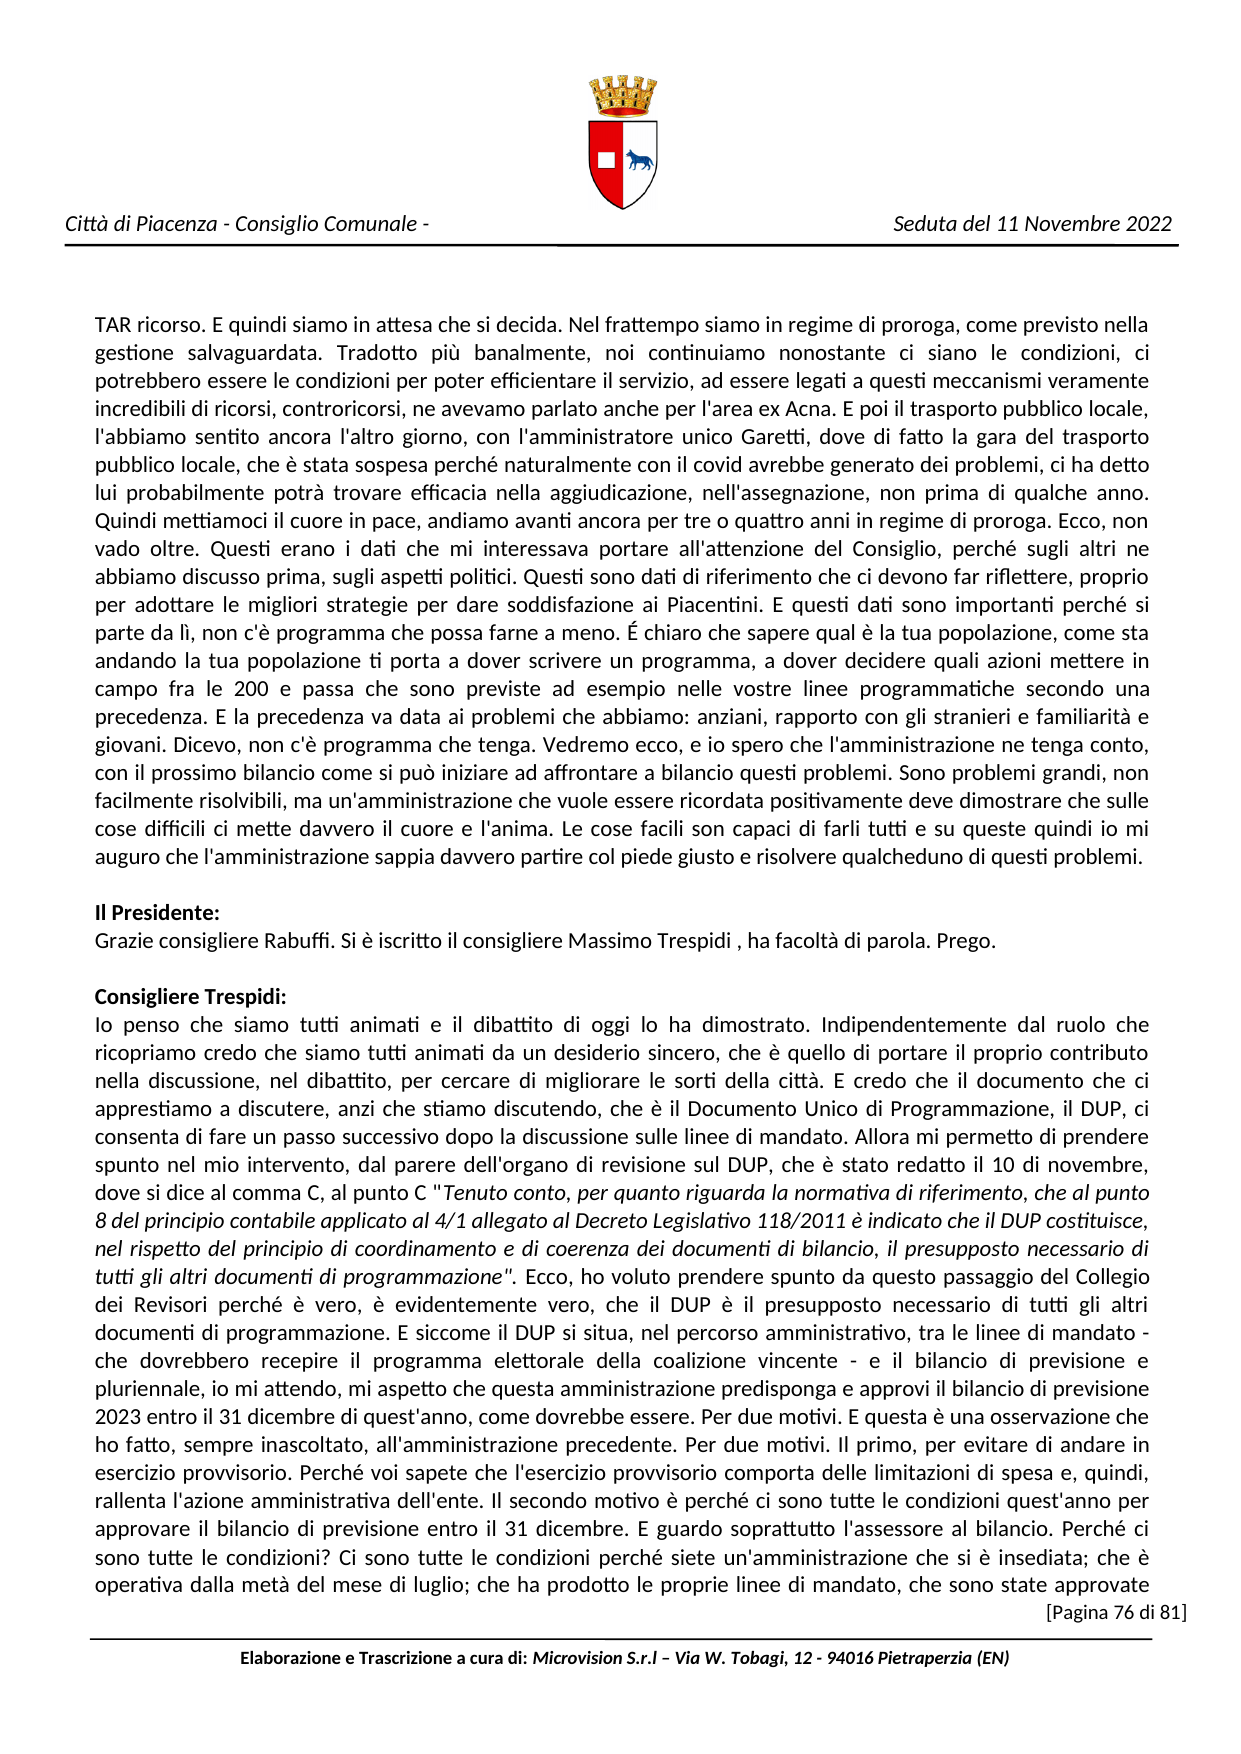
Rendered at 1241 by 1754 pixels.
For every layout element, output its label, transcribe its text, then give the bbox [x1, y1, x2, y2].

text Grazie consigliere Rabuffi. Si è iscritto il consigliere Massimo Trespidi , ha facoltà di parola. Prego. [94, 926, 1152, 954]
text Io penso che siamo tutti animati e il dibattito di oggi lo ha dimostrato. Indipendentemente dal ruolo che ricopriamo credo che siamo tutti animati da un desiderio sincero, che è quello di portare il proprio contributo nella discussione, nel dibattito, per cercare di migliorare le sorti della città. E credo che il documento che ci apprestiamo a discutere, anzi che stiamo discutendo, che è il Documento Unico di Programmazione, il DUP, ci consenta di fare un passo successivo dopo la discussione sulle linee di mandato. Allora mi permetto di prendere spunto nel mio intervento, dal parere dell'organo di revisione sul DUP, che è stato redatto il 10 di novembre, dove si dice al comma C, al punto C "Tenuto conto, per quanto riguarda la normativa di riferimento, che al punto 8 del principio contabile applicato al 4/1 allegato al Decreto Legislativo 118/2011 è indicato che il DUP costituisce, nel rispetto del principio di coordinamento e di coerenza dei documenti di bilancio, il presupposto necessario di tutti gli altri documenti di programmazione". Ecco, ho voluto prendere spunto da questo passaggio del Collegio dei Revisori perché è vero, è evidentemente vero, che il DUP è il presupposto necessario di tutti gli altri documenti di programmazione. E siccome il DUP si situa, nel percorso amministrativo, tra le linee di mandato - che dovrebbero recepire il programma elettorale della coalizione vincente - e il bilancio di previsione e pluriennale, io mi attendo, mi aspetto che questa amministrazione predisponga e approvi il bilancio di previsione 2023 entro il 31 dicembre di quest'anno, come dovrebbe essere. Per due motivi. E questa è una osservazione che ho fatto, sempre inascoltato, all'amministrazione precedente. Per due motivi. Il primo, per evitare di andare in esercizio provvisorio. Perché voi sapete che l'esercizio provvisorio comporta delle limitazioni di spesa e, quindi, rallenta l'azione amministrativa dell'ente. Il secondo motivo è perché ci sono tutte le condizioni quest'anno per approvare il bilancio di previsione entro il 31 dicembre. E guardo soprattutto l'assessore al bilancio. Perché ci sono tutte le condizioni? Ci sono tutte le condizioni perché siete un'amministrazione che si è insediata; che è operativa dalla metà del mese di luglio; che ha prodotto le proprie linee di mandato, che sono state approvate [94, 1010, 1152, 1599]
text TAR ricorso. E quindi siamo in attesa che si decida. Nel frattempo siamo in regime di proroga, come previsto nella gestione salvaguardata. Tradotto più banalmente, noi continuiamo nonostante ci siano le condizioni, ci potrebbero essere le condizioni per poter efficientare il servizio, ad essere legati a questi meccanismi veramente incredibili di ricorsi, controricorsi, ne avevamo parlato anche per l'area ex Acna. E poi il trasporto pubblico locale, l'abbiamo sentito ancora l'altro giorno, con l'amministratore unico Garetti, dove di fatto la gara del trasporto pubblico locale, che è stata sospesa perché naturalmente con il covid avrebbe generato dei problemi, ci ha detto lui probabilmente potrà trovare efficacia nella aggiudicazione, nell'assegnazione, non prima di qualche anno. Quindi mettiamoci il cuore in pace, andiamo avanti ancora per tre o quattro anni in regime di proroga. Ecco, non vado oltre. Questi erano i dati che mi interessava portare all'attenzione del Consiglio, perché sugli altri ne abbiamo discusso prima, sugli aspetti politici. Questi sono dati di riferimento che ci devono far riflettere, proprio per adottare le migliori strategie per dare soddisfazione ai Piacentini. E questi dati sono importanti perché si parte da lì, non c'è programma che possa farne a meno. É chiaro che sapere qual è la tua popolazione, come sta andando la tua popolazione ti porta a dover scrivere un programma, a dover decidere quali azioni mettere in campo fra le 200 e passa che sono previste ad esempio nelle vostre linee programmatiche secondo una precedenza. E la precedenza va data ai problemi che abbiamo: anziani, rapporto con gli stranieri e familiarità e giovani. Dicevo, non c'è programma che tenga. Vedremo ecco, e io spero che l'amministrazione ne tenga conto, con il prossimo bilancio come si può iniziare ad affrontare a bilancio questi problemi. Sono problemi grandi, non facilmente risolvibili, ma un'amministrazione che vuole essere ricordata positivamente deve dimostrare che sulle cose difficili ci mette davvero il cuore e l'anima. Le cose facili son capaci di farli tutti e su queste quindi io mi auguro che l'amministrazione sappia davvero partire col piede giusto e risolvere qualcheduno di questi problemi. [94, 310, 1152, 870]
text Il Presidente: [94, 898, 1152, 926]
text Consigliere Trespidi: [94, 982, 1152, 1010]
picture [588, 75, 658, 210]
